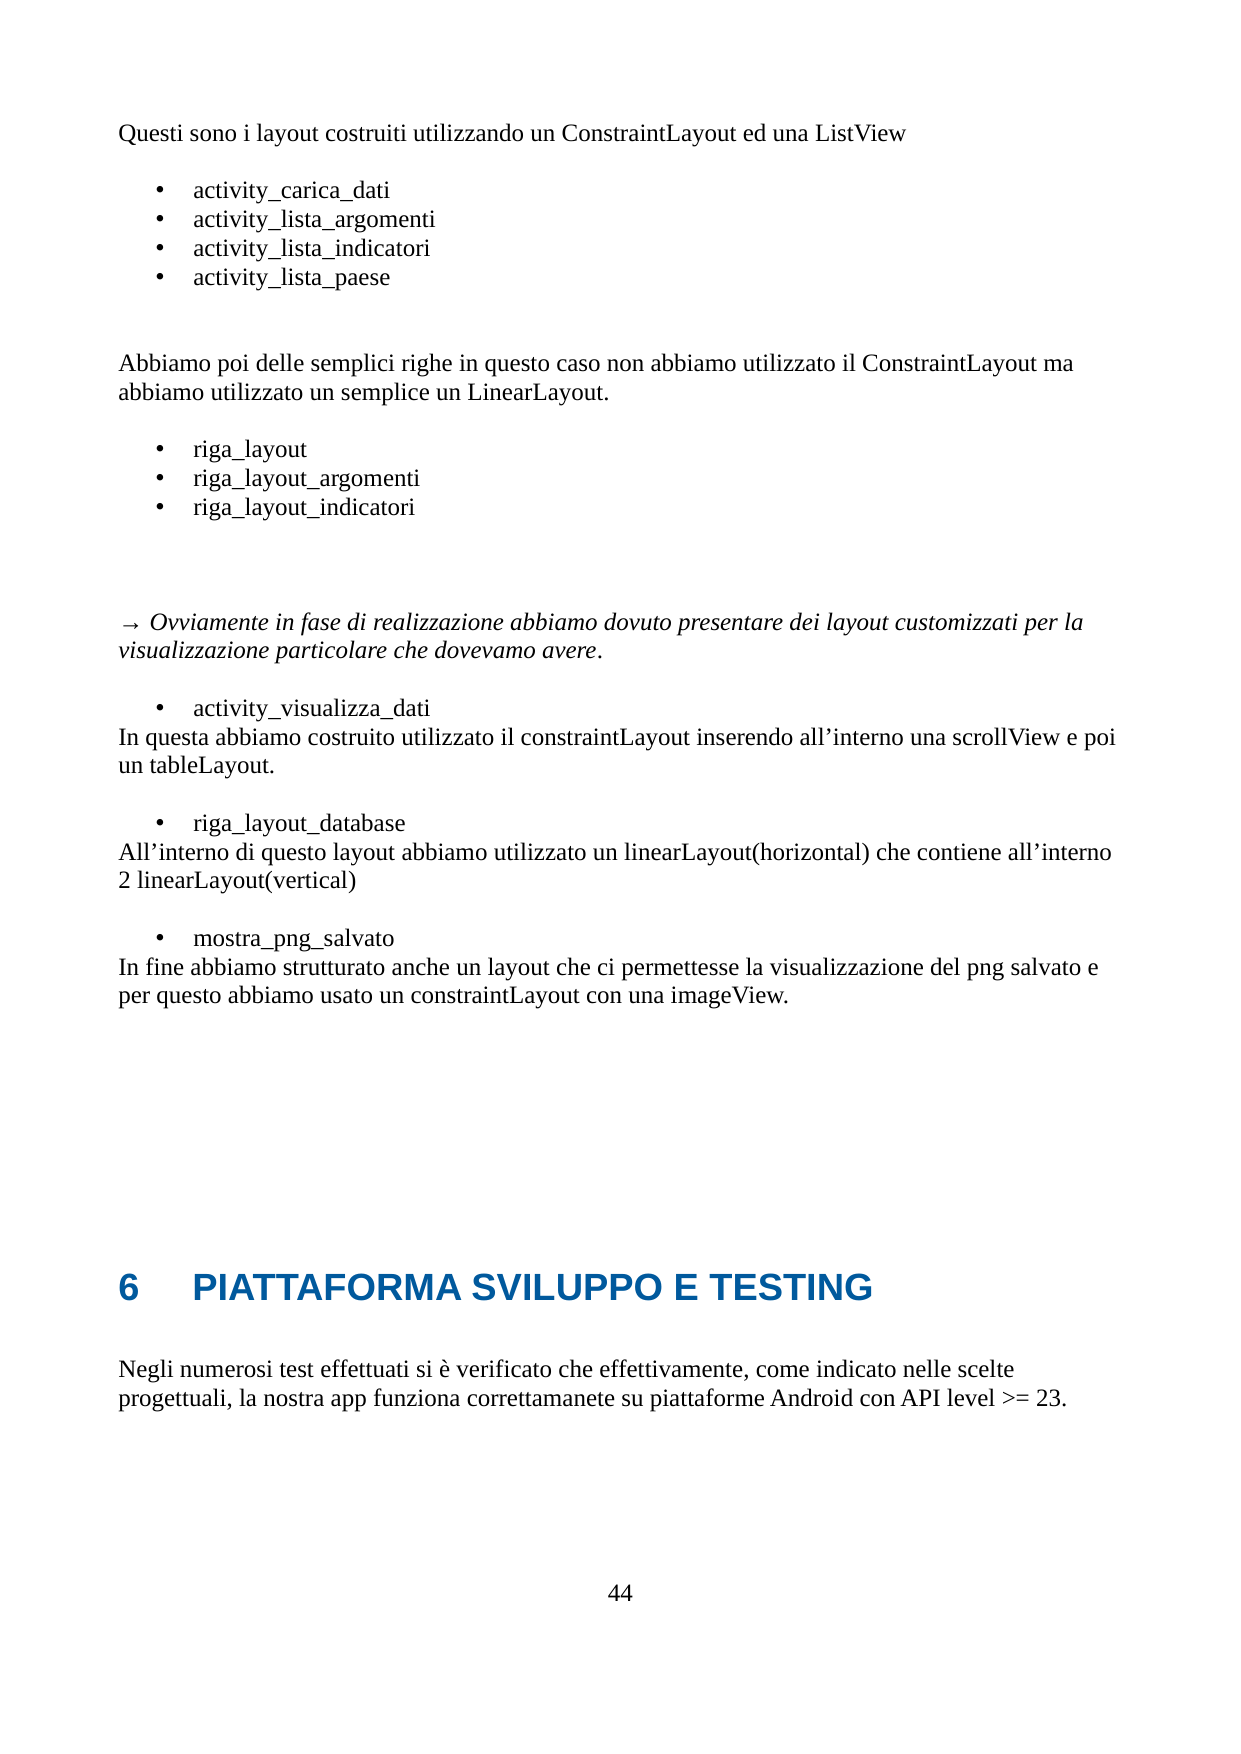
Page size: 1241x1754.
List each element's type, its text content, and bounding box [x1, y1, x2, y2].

list activity_lista_paese [156, 262, 1122, 291]
list activity_lista_argomenti [156, 204, 1122, 233]
text In fine abbiamo strutturato anche un layout che ci permettesse la visualizzazione del png salvato e per questo abbiamo usato un constraintLayout con una imageView. [118, 952, 1122, 1009]
text Questi sono i layout costruiti utilizzando un ConstraintLayout ed una ListView [118, 118, 1122, 147]
list riga_layout_indicatori [156, 492, 1122, 521]
list riga_layout_argomenti [156, 463, 1122, 492]
text All’interno di questo layout abbiamo utilizzato un linearLayout(horizontal) che contiene all’interno 2 linearLayout(vertical) [118, 837, 1122, 894]
text Negli numerosi test effettuati si è verificato che effettivamente, come indicato nelle scelte progettuali, la nostra app funziona correttamanete su piattaforme Android con API level >= 23. [118, 1354, 1122, 1412]
text Abbiamo poi delle semplici righe in questo caso non abbiamo utilizzato il ConstraintLayout ma abbiamo utilizzato un semplice un LinearLayout. [118, 348, 1122, 406]
list activity_visualizza_dati [156, 693, 1122, 722]
list activity_carica_dati [156, 176, 1122, 204]
subtitle 6 PIATTAFORMA SVILUPPO E TESTING [118, 1264, 1122, 1308]
list mostra_png_salvato [156, 923, 1122, 952]
list riga_layout_database [156, 808, 1122, 837]
text → Ovviamente in fase di realizzazione abbiamo dovuto presentare dei layout customizzati per la visualizzazione particolare che dovevamo avere. [118, 607, 1122, 664]
list activity_lista_indicatori [156, 233, 1122, 262]
text In questa abbiamo costruito utilizzato il constraintLayout inserendo all’interno una scrollView e poi un tableLayout. [118, 722, 1122, 779]
list riga_layout [156, 434, 1122, 463]
